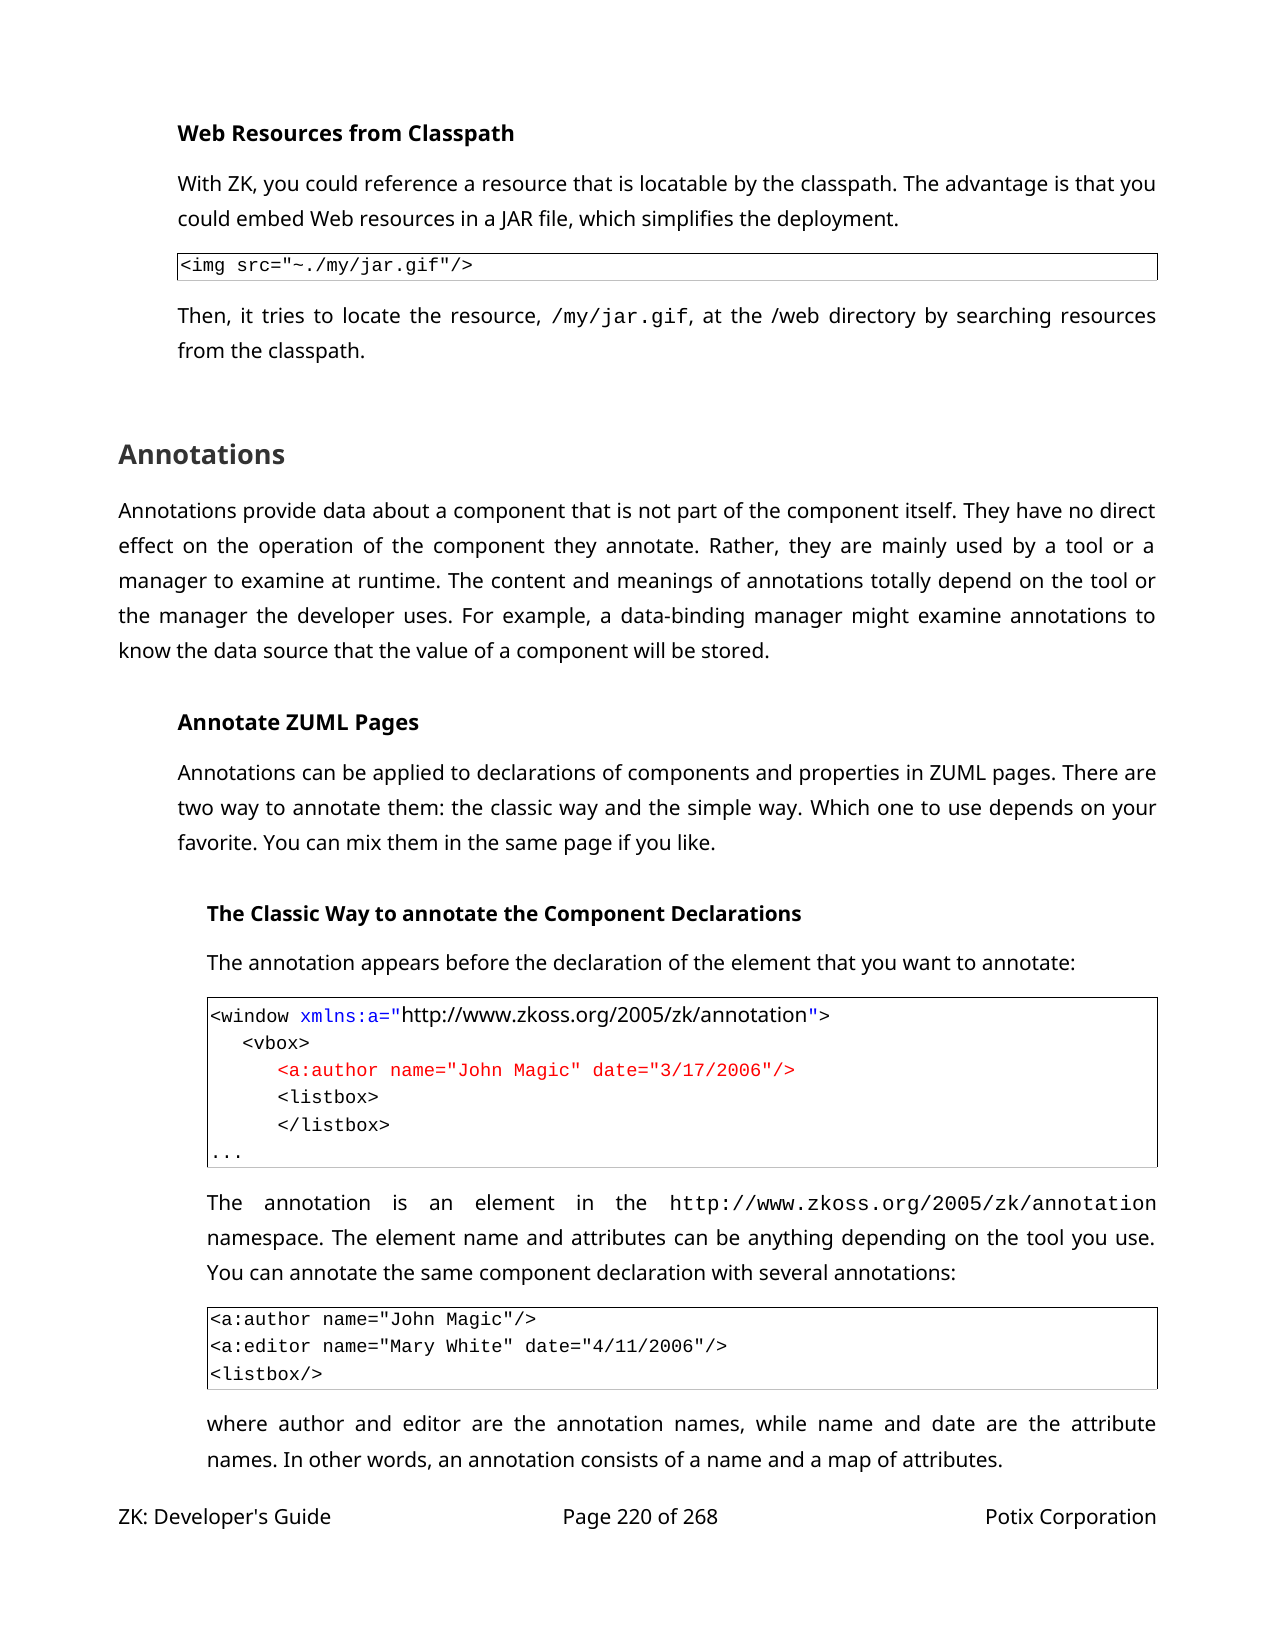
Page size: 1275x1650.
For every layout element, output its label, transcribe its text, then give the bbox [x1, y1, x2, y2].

subtitle The Classic Way to annotate the Component Declarations [207, 899, 1157, 927]
text Annotations can be applied to declarations of components and properties in ZUML pages. There are two way to annotate them: the classic way and the simple way. Which one to use depends on your favorite. You can mix them in the same page if you like. [177, 758, 1157, 857]
text <window xmlns:a="http://www.zkoss.org/2005/zk/annotation"> [208, 998, 1157, 1028]
text where author and editor are the annotation names, while name and date are the attribute names. In other words, an annotation consists of a name and a map of attributes. [207, 1409, 1157, 1473]
text </listbox> [208, 1112, 1157, 1137]
text ... [208, 1140, 1157, 1167]
text <a:editor name="Mary White" date="4/11/2006"/> [208, 1334, 1157, 1359]
subtitle Annotations [118, 435, 1157, 472]
text Then, it tries to locate the resource, /my/jar.gif, at the /web directory by searching resources from the classpath. [177, 301, 1157, 364]
text <vbox> [208, 1031, 1157, 1055]
text <listbox/> [208, 1362, 1157, 1389]
subtitle Web Resources from Classpath [177, 118, 1157, 148]
subtitle Annotate ZUML Pages [177, 707, 1157, 737]
text The annotation is an element in the http://www.zkoss.org/2005/zk/annotation namespace. The element name and attributes can be anything depending on the tool you use. You can annotate the same component declaration with several annotations: [207, 1188, 1157, 1287]
text <listbox> [208, 1085, 1157, 1109]
text <a:author name="John Magic" date="3/17/2006"/> [208, 1058, 1157, 1082]
text Annotations provide data about a component that is not part of the component itself. They have no direct effect on the operation of the component they annotate. Rather, they are mainly used by a tool or a manager to examine at runtime. The content and meanings of annotations totally depend on the tool or the manager the developer uses. For example, a data-binding manager might examine annotations to know the data source that the value of a component will be stored. [118, 496, 1157, 665]
text With ZK, you could reference a resource that is locatable by the classpath. The advantage is that you could embed Web resources in a JAR file, which simplifies the deployment. [177, 169, 1157, 232]
text The annotation appears before the declaration of the element that you want to annotate: [207, 948, 1157, 976]
text <a:author name="John Magic"/> [208, 1308, 1157, 1331]
text <img src="~./my/jar.gif"/> [178, 254, 1157, 280]
